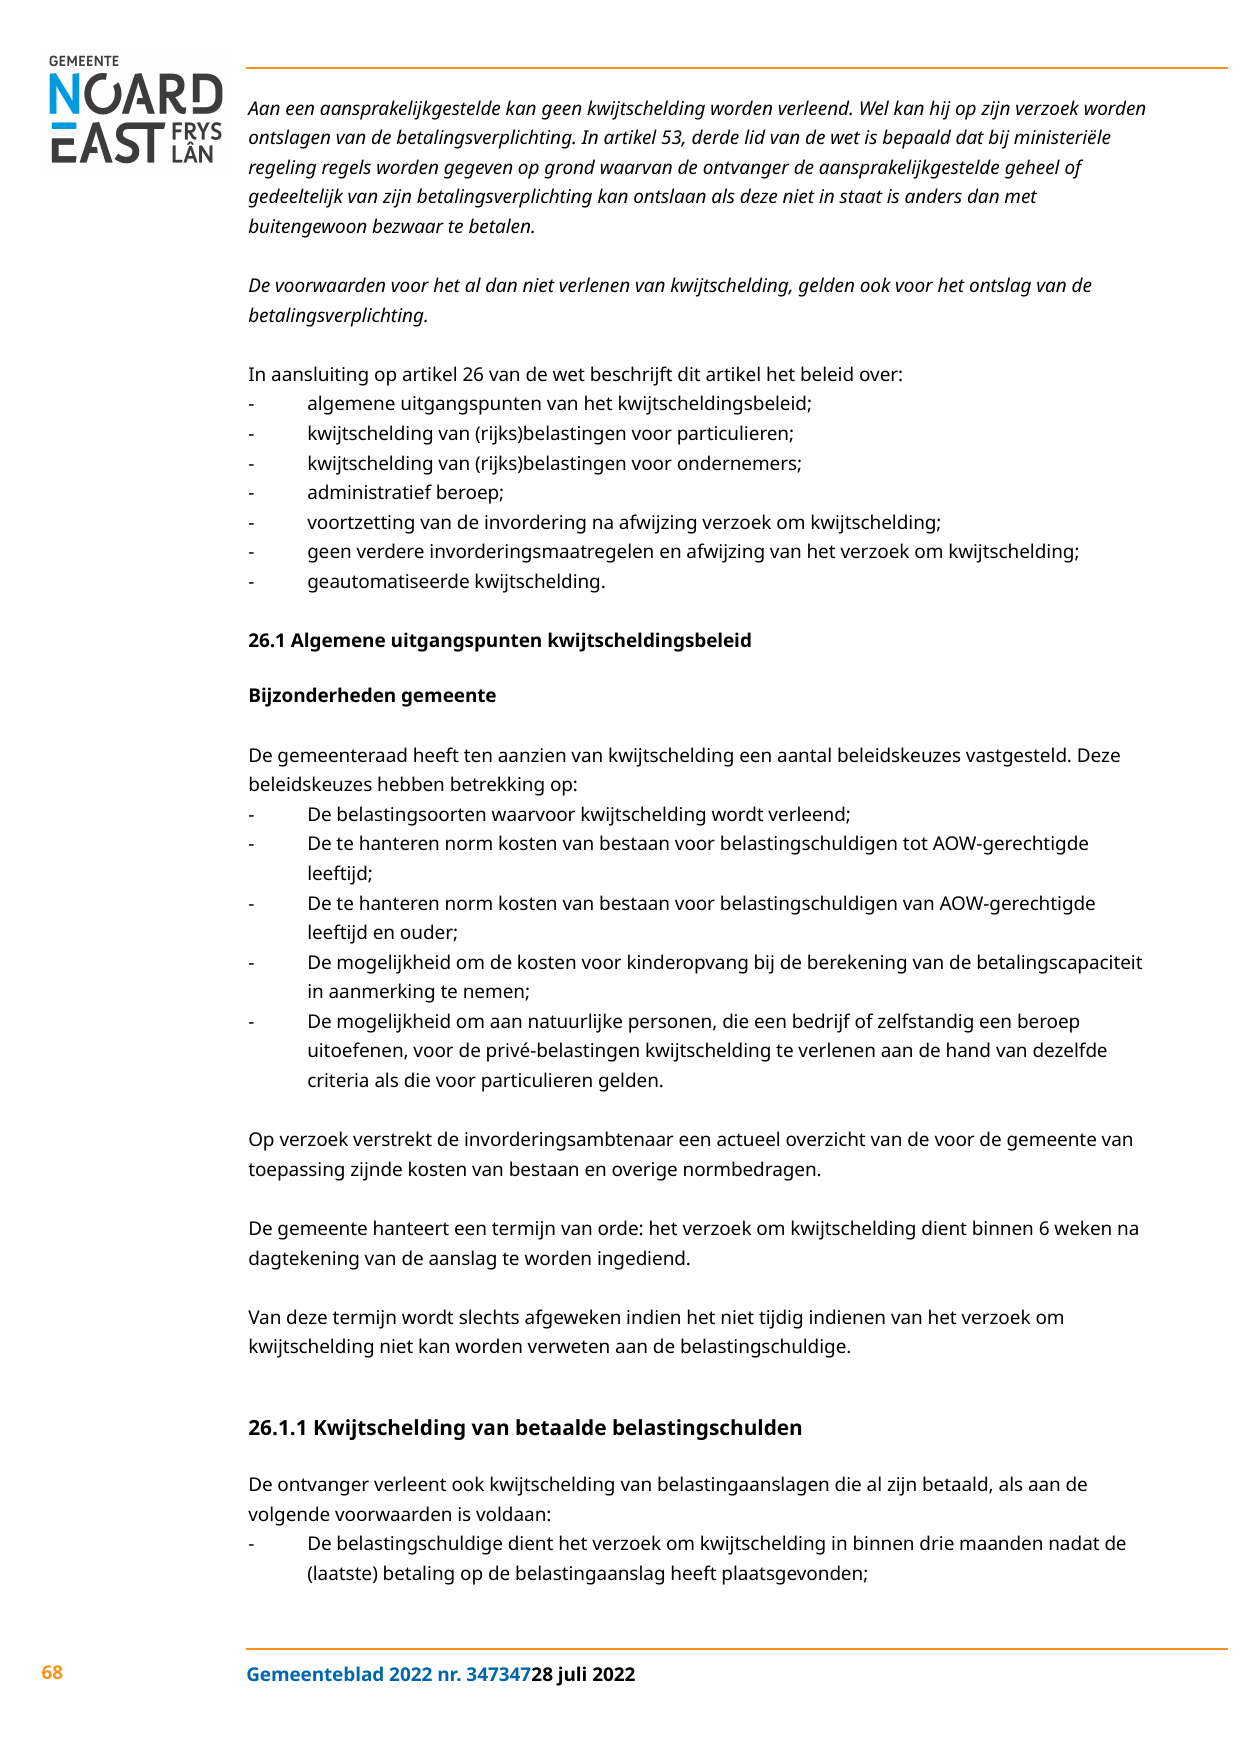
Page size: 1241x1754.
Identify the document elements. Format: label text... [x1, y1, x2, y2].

list administratief beroep; [248, 479, 1152, 505]
text De gemeente hanteert een termijn van orde: het verzoek om kwijtschelding dient binnen 6 weken na dagtekening van de aanslag te worden ingediend. [248, 1215, 1152, 1270]
text Op verzoek verstrekt de invorderingsambtenaar een actueel overzicht van de voor de gemeente van toepassing zijnde kosten van bestaan en overige normbedragen. [248, 1126, 1152, 1182]
list De te hanteren norm kosten van bestaan voor belastingschuldigen tot AOW-gerechtigde leeftijd; [248, 831, 1152, 886]
list kwijtschelding van (rijks)belastingen voor ondernemers; [248, 450, 1152, 476]
text Bijzonderheden gemeente [248, 683, 1152, 708]
text De voorwaarden voor het al dan niet verlenen van kwijtschelding, gelden ook voor het ontslag van de betalingsverplichting. [248, 272, 1152, 328]
list algemene uitgangspunten van het kwijtscheldingsbeleid; [248, 391, 1152, 416]
text De gemeenteraad heeft ten aanzien van kwijtschelding een aantal beleidskeuzes vastgesteld. Deze beleidskeuzes hebben betrekking op: [248, 742, 1152, 797]
text Aan een aansprakelijkgestelde kan geen kwijtschelding worden verleend. Wel kan hij op zijn verzoek worden ontslagen van de betalingsverplichting. In artikel 53, derde lid van de wet is bepaald dat bij ministeriële regeling regels worden gegeven op grond waarvan de ontvanger de aansprakelijkgestelde geheel of gedeeltelijk van zijn betalingsverplichting kan ontslaan als deze niet in staat is anders dan met buitengewoon bezwaar te betalen. [248, 95, 1152, 239]
list De mogelijkheid om aan natuurlijke personen, die een bedrijf of zelfstandig een beroep uitoefenen, voor de privé-belastingen kwijtschelding te verlenen aan de hand van dezelfde criteria als die voor particulieren gelden. [248, 1008, 1152, 1093]
list geautomatiseerde kwijtschelding. [248, 568, 1152, 594]
text 26.1.1 Kwijtschelding van betaalde belastingschulden [248, 1413, 1152, 1442]
list De belastingsoorten waarvoor kwijtschelding wordt verleend; [248, 801, 1152, 827]
list kwijtschelding van (rijks)belastingen voor particulieren; [248, 420, 1152, 446]
picture [41, 47, 231, 172]
list De belastingschuldige dient het verzoek om kwijtschelding in binnen drie maanden nadat de (laatste) betaling op de belastingaanslag heeft plaatsgevonden; [248, 1531, 1152, 1586]
list De mogelijkheid om de kosten voor kinderopvang bij de berekening van de betalingscapaciteit in aanmerking te nemen; [248, 949, 1152, 1004]
list De te hanteren norm kosten van bestaan voor belastingschuldigen van AOW-gerechtigde leeftijd en ouder; [248, 890, 1152, 945]
text Van deze termijn wordt slechts afgeweken indien het niet tijdig indienen van het verzoek om kwijtschelding niet kan worden verweten aan de belastingschuldige. [248, 1304, 1152, 1359]
list voortzetting van de invordering na afwijzing verzoek om kwijtschelding; [248, 509, 1152, 535]
text In aansluiting op artikel 26 van de wet beschrijft dit artikel het beleid over: [248, 361, 1152, 387]
text 26.1 Algemene uitgangspunten kwijtscheldingsbeleid [248, 627, 1152, 653]
text De ontvanger verleent ook kwijtschelding van belastingaanslagen die al zijn betaald, als aan de volgende voorwaarden is voldaan: [248, 1471, 1152, 1527]
list geen verdere invorderingsmaatregelen en afwijzing van het verzoek om kwijtschelding; [248, 538, 1152, 564]
